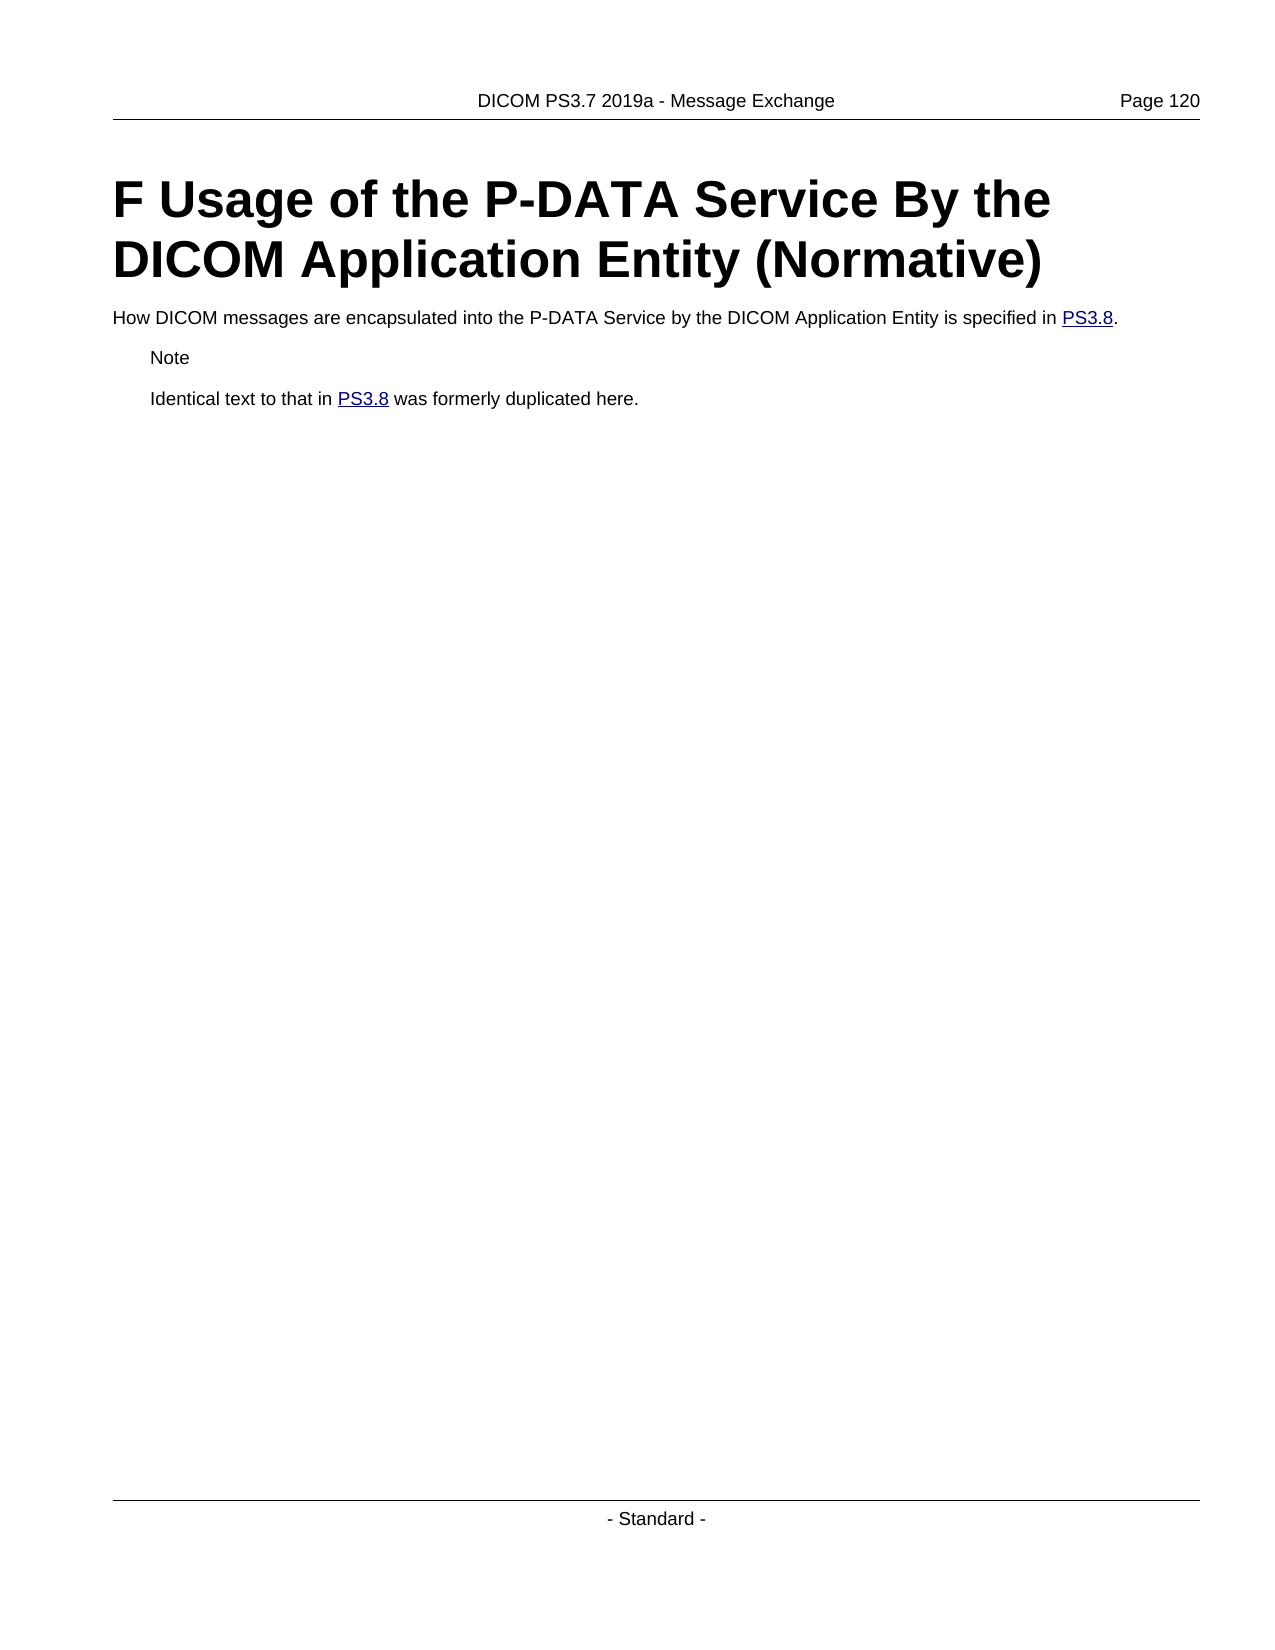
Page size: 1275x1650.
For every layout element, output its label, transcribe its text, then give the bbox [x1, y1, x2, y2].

text Note [150, 347, 1162, 368]
text How DICOM messages are encapsulated into the P-DATA Service by the DICOM Application Entity is specified in PS3.8. [112, 307, 1200, 328]
text F Usage of the P-DATA Service By the DICOM Application Entity (Normative) [112, 169, 1200, 288]
text Identical text to that in PS3.8 was formerly duplicated here. [150, 387, 1162, 409]
